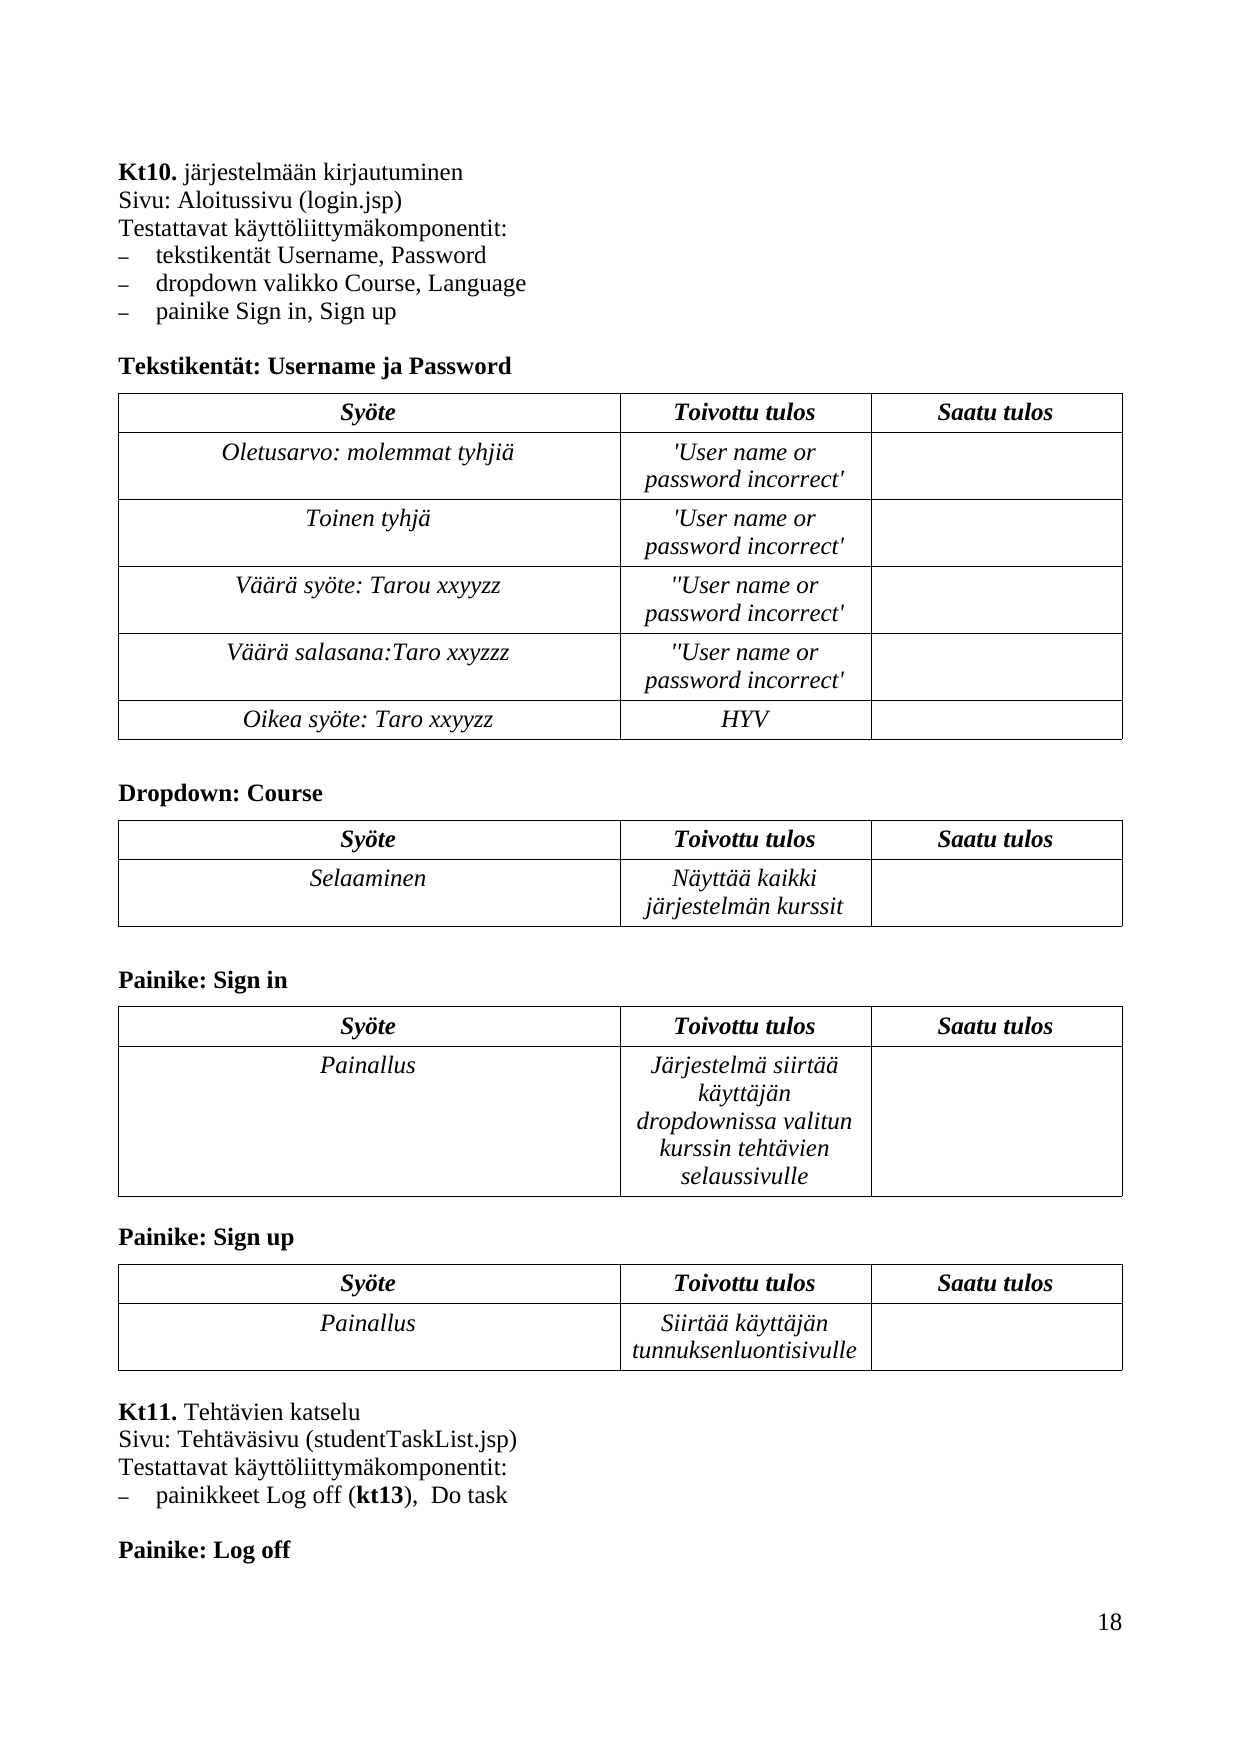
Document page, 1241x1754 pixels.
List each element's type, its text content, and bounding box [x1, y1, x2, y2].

table_cell [872, 860, 1122, 926]
text Sivu: Tehtäväsivu (studentTaskList.jsp) [118, 1425, 1122, 1453]
table_header Syöte [119, 394, 620, 432]
table_cell Oikea syöte: Taro xxyyzz [119, 701, 620, 739]
table_cell 'User name or password incorrect' [621, 500, 871, 566]
table_cell Siirtää käyttäjän tunnuksenluontisivulle [621, 1304, 871, 1370]
table_header Toivottu tulos [621, 1007, 871, 1046]
table_cell [872, 1304, 1122, 1370]
text Tekstikentät: Username ja Password [118, 352, 1122, 380]
table_cell Selaaminen [119, 860, 620, 926]
table_header Saatu tulos [872, 394, 1122, 432]
table_header Toivottu tulos [621, 1265, 871, 1303]
table_cell ''User name or password incorrect' [621, 567, 871, 633]
table_cell Painallus [119, 1304, 620, 1370]
text Testattavat käyttöliittymäkomponentit: [118, 214, 1122, 241]
table_header Saatu tulos [872, 1265, 1122, 1303]
table_cell ''User name or password incorrect' [621, 634, 871, 700]
table_cell 'User name or password incorrect' [621, 433, 871, 499]
list painikkeet Log off (kt13), Do task [118, 1481, 1122, 1508]
text Sivu: Aloitussivu (login.jsp) [118, 186, 1122, 214]
table_cell [872, 1047, 1122, 1196]
text Dropdown: Course [118, 779, 1122, 807]
table_header Syöte [119, 821, 620, 859]
text Testattavat käyttöliittymäkomponentit: [118, 1453, 1122, 1481]
list tekstikentät Username, Password [118, 241, 1122, 269]
table_cell [872, 567, 1122, 633]
text Painike: Log off [118, 1536, 1122, 1564]
table_cell HYV [621, 701, 871, 739]
table_cell Painallus [119, 1047, 620, 1196]
table_cell Väärä salasana:Taro xxyzzz [119, 634, 620, 700]
list painike Sign in, Sign up [118, 297, 1122, 324]
text Painike: Sign in [118, 966, 1122, 994]
table_cell Väärä syöte: Tarou xxyyzz [119, 567, 620, 633]
table_cell [872, 433, 1122, 499]
table_cell [872, 634, 1122, 700]
table_header Toivottu tulos [621, 394, 871, 432]
table_cell [872, 701, 1122, 739]
table_cell Oletusarvo: molemmat tyhjiä [119, 433, 620, 499]
table_cell [872, 500, 1122, 566]
table_cell Näyttää kaikki järjestelmän kurssit [621, 860, 871, 926]
table_header Toivottu tulos [621, 821, 871, 859]
table_header Saatu tulos [872, 1007, 1122, 1046]
text Painike: Sign up [118, 1223, 1122, 1251]
text Kt11. Tehtävien katselu [118, 1398, 1122, 1425]
table_cell Toinen tyhjä [119, 500, 620, 566]
table_header Syöte [119, 1265, 620, 1303]
list dropdown valikko Course, Language [118, 269, 1122, 297]
table_cell Järjestelmä siirtää käyttäjän dropdownissa valitun kurssin tehtävien selaussivulle [621, 1047, 871, 1196]
text Kt10. järjestelmään kirjautuminen [118, 158, 1122, 186]
table_header Saatu tulos [872, 821, 1122, 859]
table_header Syöte [119, 1007, 620, 1046]
